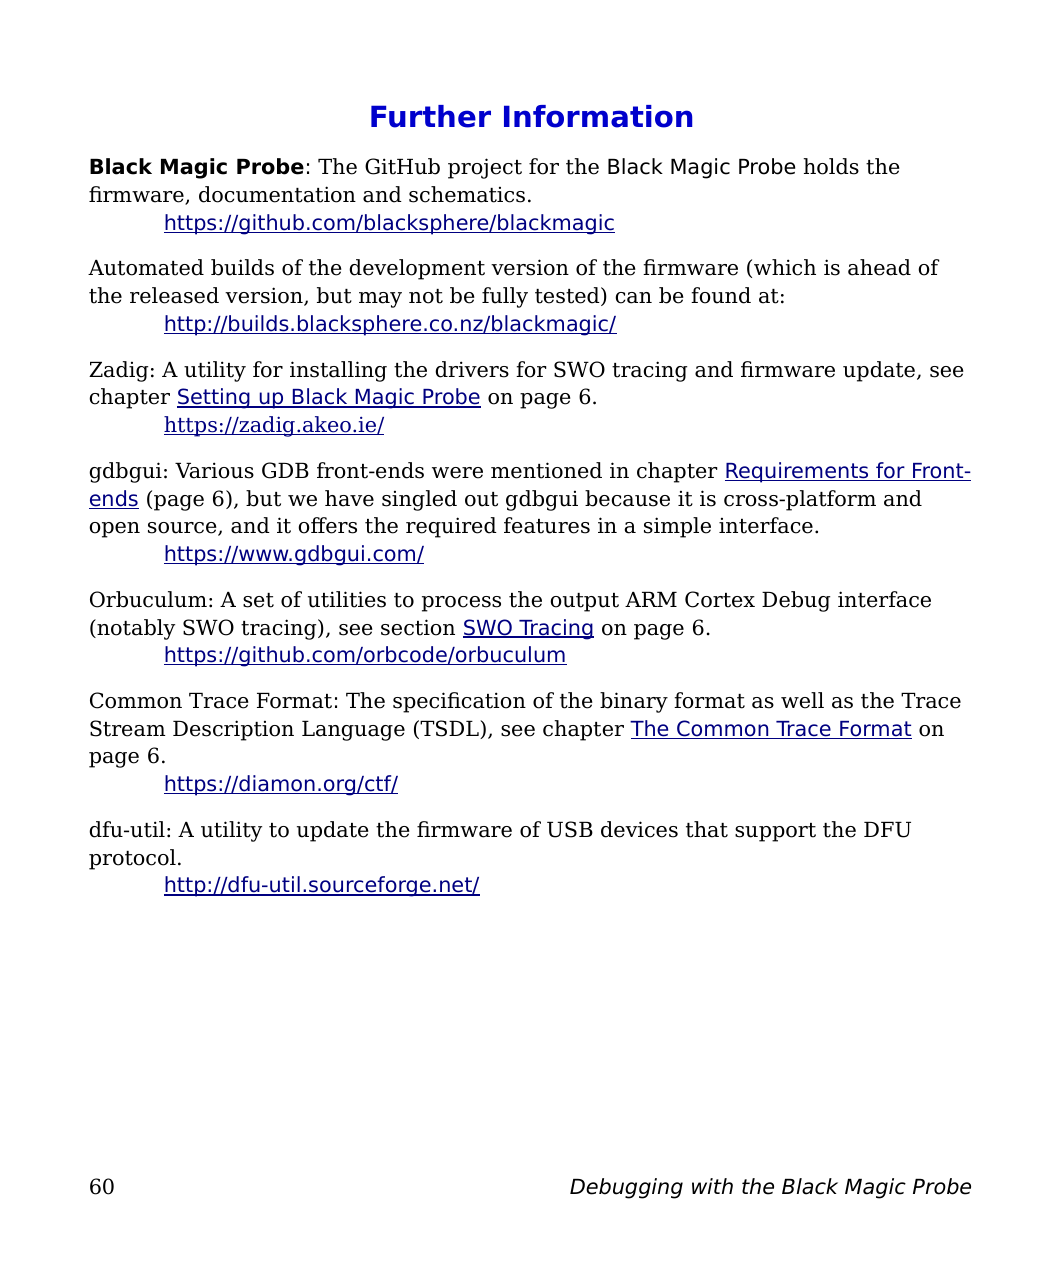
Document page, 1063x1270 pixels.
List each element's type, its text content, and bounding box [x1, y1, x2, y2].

text Common Trace Format: The specification of the binary format as well as the Trace Stream Description Language (TSDL), see chapter The Common Trace Format on page 45. https://diamon.org/ctf/ [88, 689, 974, 797]
text Orbuculum: A set of utilities to process the output ARM Cortex Debug interface (notably SWO tracing), see section SWO Tracing on page 39. https://github.com/orbcode/orbuculum [88, 588, 974, 668]
text Automated builds of the development version of the firmware (which is ahead of the released version, but may not be fully tested) can be found at: http://builds.blacksphere.co.nz/blackmagic/ [88, 256, 974, 336]
text gdbgui: Various GDB front-ends were mentioned in chapter Requirements for Front-ends (page 9), but we have singled out gdbgui because it is cross-platform and open source, and it offers the required features in a simple interface. https://www.gdbgui.com/ [88, 459, 974, 566]
subtitle Further Information [88, 100, 974, 134]
text Black Magic Probe: The GitHub project for the Black Magic Probe holds the firmware, documentation and schematics. https://github.com/blacksphere/blackmagic [88, 155, 974, 235]
text Zadig: A utility for installing the drivers for SWO tracing and firmware update, see chapter Setting up Black Magic Probe on page 11. https://zadig.akeo.ie/ [88, 358, 974, 437]
text dfu-util: A utility to update the firmware of USB devices that support the DFU protocol. http://dfu-util.sourceforge.net/ [88, 818, 974, 898]
